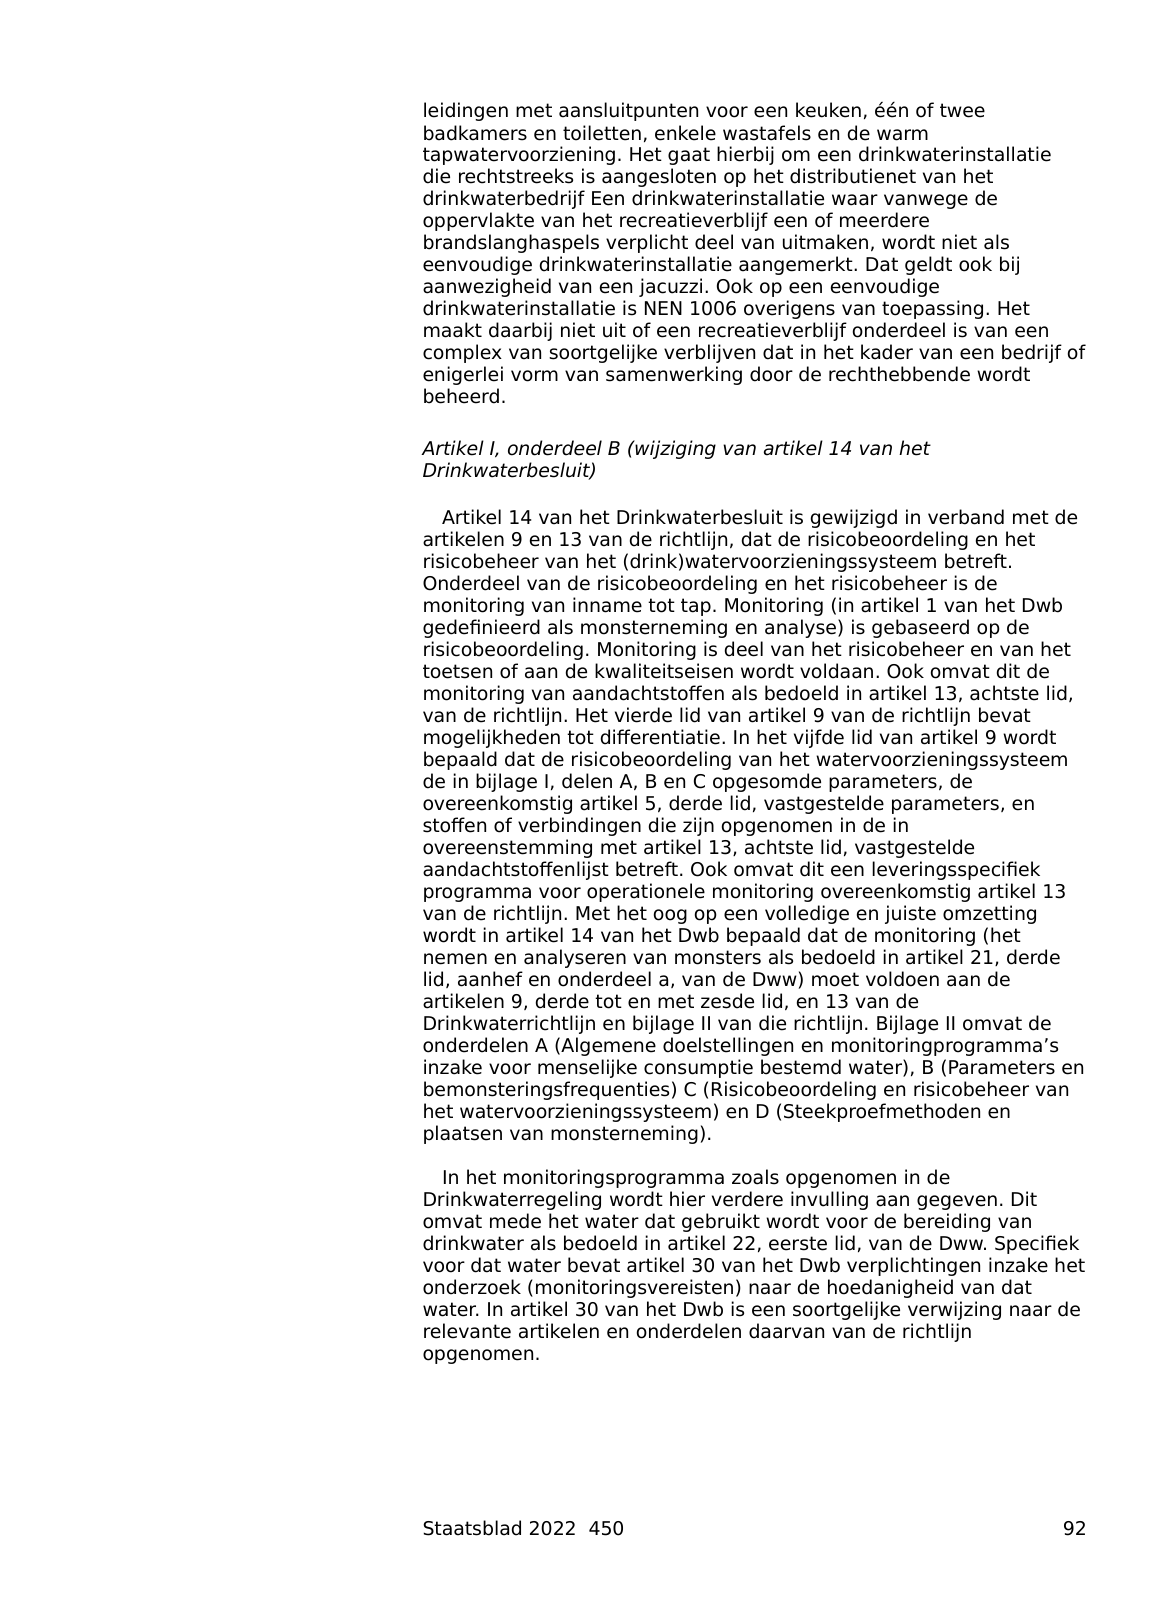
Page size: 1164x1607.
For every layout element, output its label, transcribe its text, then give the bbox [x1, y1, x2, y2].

text In het monitoringsprogramma zoals opgenomen in de Drinkwaterregeling wordt hier verdere invulling aan gegeven. Dit omvat mede het water dat gebruikt wordt voor de bereiding van drinkwater als bedoeld in artikel 22, eerste lid, van de Dww. Specifiek voor dat water bevat artikel 30 van het Dwb verplichtingen inzake het onderzoek (monitoringsvereisten) naar de hoedanigheid van dat water. In artikel 30 van het Dwb is een soortgelijke verwijzing naar de relevante artikelen en onderdelen daarvan van de richtlijn opgenomen. [422, 1167, 1087, 1364]
subtitle Artikel I, onderdeel B (wijziging van artikel 14 van het Drinkwaterbesluit) [422, 438, 1087, 482]
text Artikel 14 van het Drinkwaterbesluit is gewijzigd in verband met de artikelen 9 en 13 van de richtlijn, dat de risicobeoordeling en het risicobeheer van het (drink)watervoorzieningssysteem betreft. Onderdeel van de risicobeoordeling en het risicobeheer is de monitoring van inname tot tap. Monitoring (in artikel 1 van het Dwb gedefinieerd als monsterneming en analyse) is gebaseerd op de risicobeoordeling. Monitoring is deel van het risicobeheer en van het toetsen of aan de kwaliteitseisen wordt voldaan. Ook omvat dit de monitoring van aandachtstoffen als bedoeld in artikel 13, achtste lid, van de richtlijn. Het vierde lid van artikel 9 van de richtlijn bevat mogelijkheden tot differentiatie. In het vijfde lid van artikel 9 wordt bepaald dat de risicobeoordeling van het watervoorzieningssysteem de in bijlage I, delen A, B en C opgesomde parameters, de overeenkomstig artikel 5, derde lid, vastgestelde parameters, en stoffen of verbindingen die zijn opgenomen in de in overeenstemming met artikel 13, achtste lid, vastgestelde aandachtstoffenlijst betreft. Ook omvat dit een leveringsspecifiek programma voor operationele monitoring overeenkomstig artikel 13 van de richtlijn. Met het oog op een volledige en juiste omzetting wordt in artikel 14 van het Dwb bepaald dat de monitoring (het nemen en analyseren van monsters als bedoeld in artikel 21, derde lid, aanhef en onderdeel a, van de Dww) moet voldoen aan de artikelen 9, derde tot en met zesde lid, en 13 van de Drinkwaterrichtlijn en bijlage II van die richtlijn. Bijlage II omvat de onderdelen A (Algemene doelstellingen en monitoringprogramma’s inzake voor menselijke consumptie bestemd water), B (Parameters en bemonsteringsfrequenties) C (Risicobeoordeling en risicobeheer van het watervoorzieningssysteem) en D (Steekproefmethoden en plaatsen van monsterneming). [422, 507, 1087, 1144]
text leidingen met aansluitpunten voor een keuken, één of twee badkamers en toiletten, enkele wastafels en de warm tapwatervoorziening. Het gaat hierbij om een drinkwaterinstallatie die rechtstreeks is aangesloten op het distributienet van het drinkwaterbedrijf Een drinkwaterinstallatie waar vanwege de oppervlakte van het recreatieverblijf een of meerdere brandslanghaspels verplicht deel van uitmaken, wordt niet als eenvoudige drinkwaterinstallatie aangemerkt. Dat geldt ook bij aanwezigheid van een jacuzzi. Ook op een eenvoudige drinkwaterinstallatie is NEN 1006 overigens van toepassing. Het maakt daarbij niet uit of een recreatieverblijf onderdeel is van een complex van soortgelijke verblijven dat in het kader van een bedrijf of enigerlei vorm van samenwerking door de rechthebbende wordt beheerd. [422, 100, 1087, 408]
